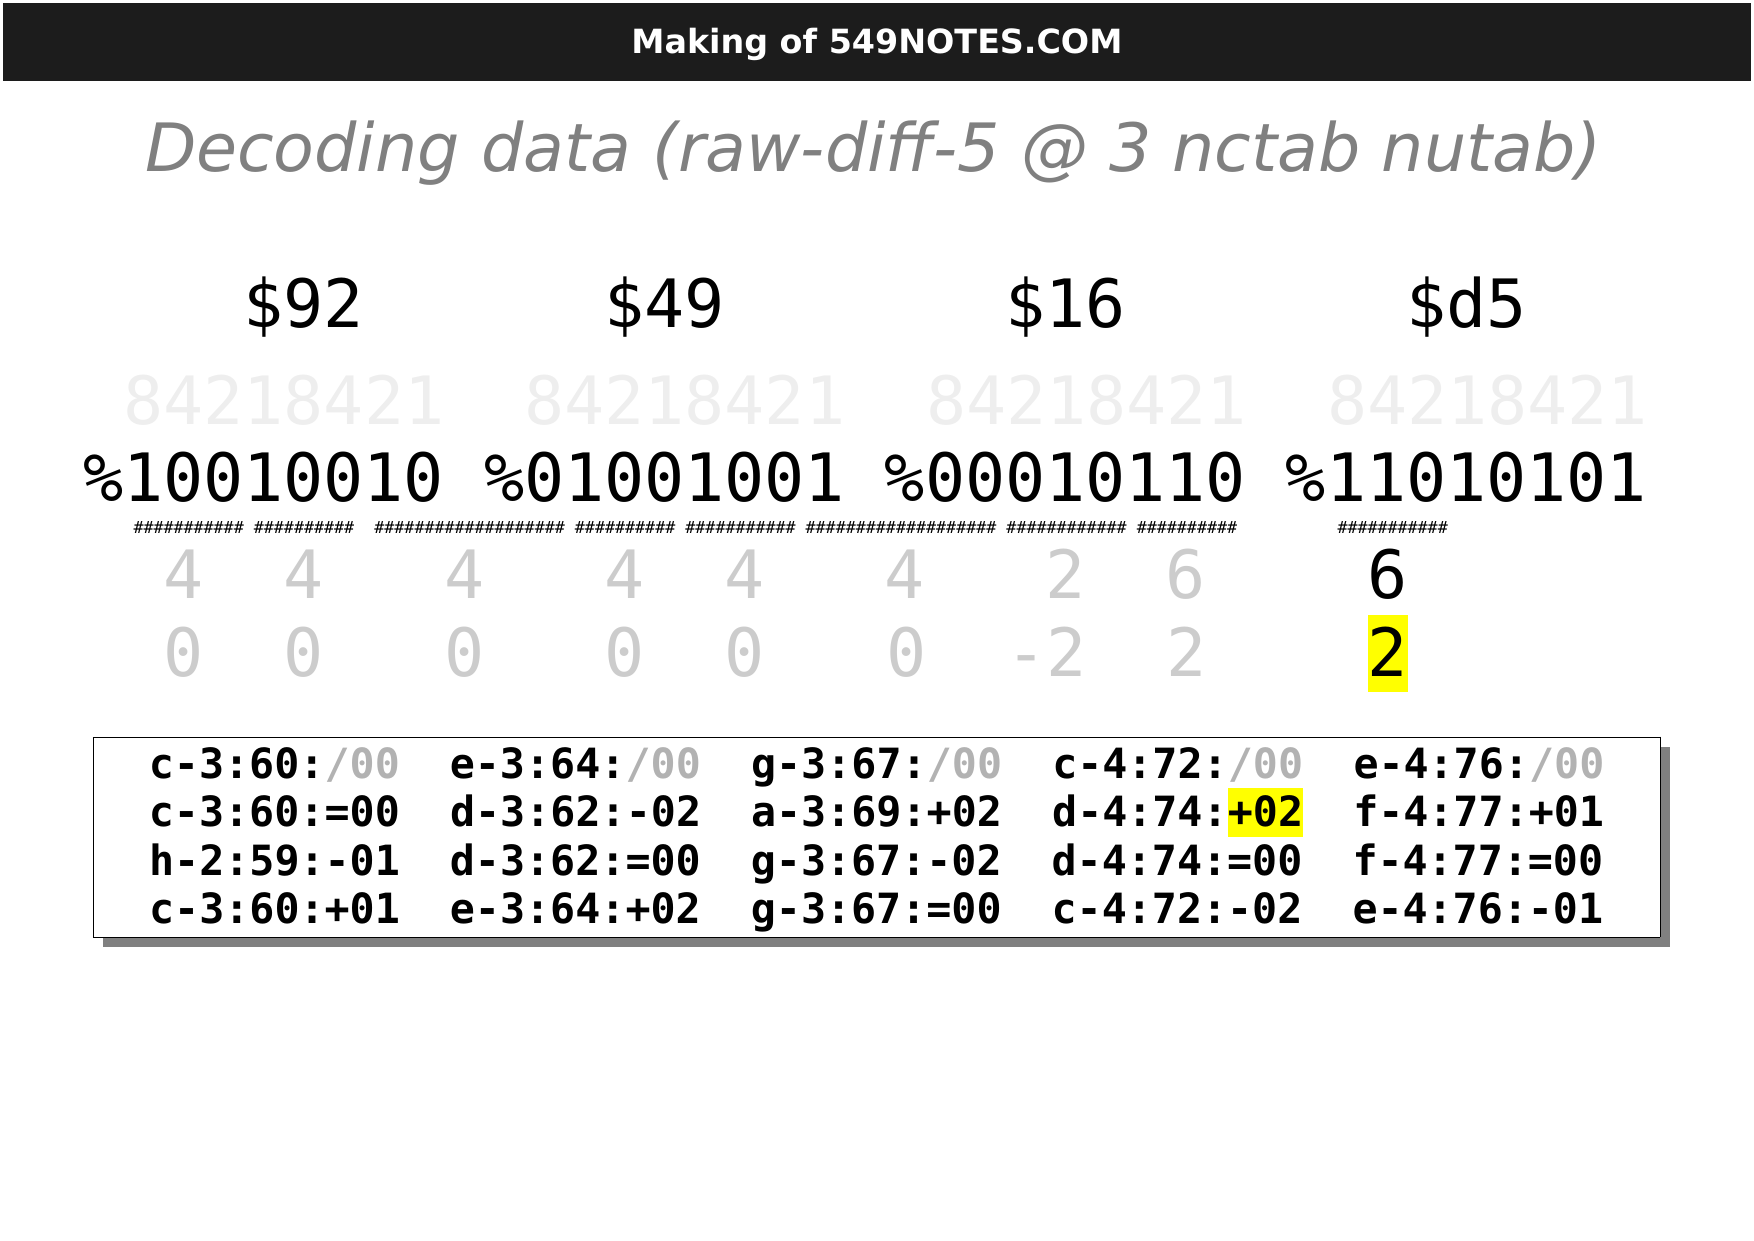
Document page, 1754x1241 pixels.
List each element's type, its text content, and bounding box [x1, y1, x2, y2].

table_header c-3:60:/00 e-3:64:/00 g-3:67:/00 c-4:72:/00 e-4:76:/00 c-3:60:=00 d-3:62:-02 a-3:69:+02 d-4:74:+02 f-4:77:+01 h-2:59:-01 d-3:62:=00 g-3:67:-02 d-4:74:=00 f-4:77:=00 c-3:60:+01 e-3:64:+02 g-3:67:=00 c-4:72:-02 e-4:76:-01 [87, 731, 1676, 953]
text 4 4 4 4 4 4 2 6 6 [3, 537, 1751, 614]
text 84218421 84218421 84218421 84218421 [3, 362, 1751, 440]
text ########### ########## ################### ########## ########### ################### ############ ########## ########### [3, 517, 1751, 537]
text Decoding data (raw-diff-5 @ 3 nctab nutab) [3, 110, 1751, 188]
text 0 0 0 0 0 0 -2 2 2 [3, 614, 1751, 692]
text %10010010 %01001001 %00010110 %11010101 [3, 440, 1751, 517]
text $92 $49 $16 $d5 [3, 265, 1751, 343]
